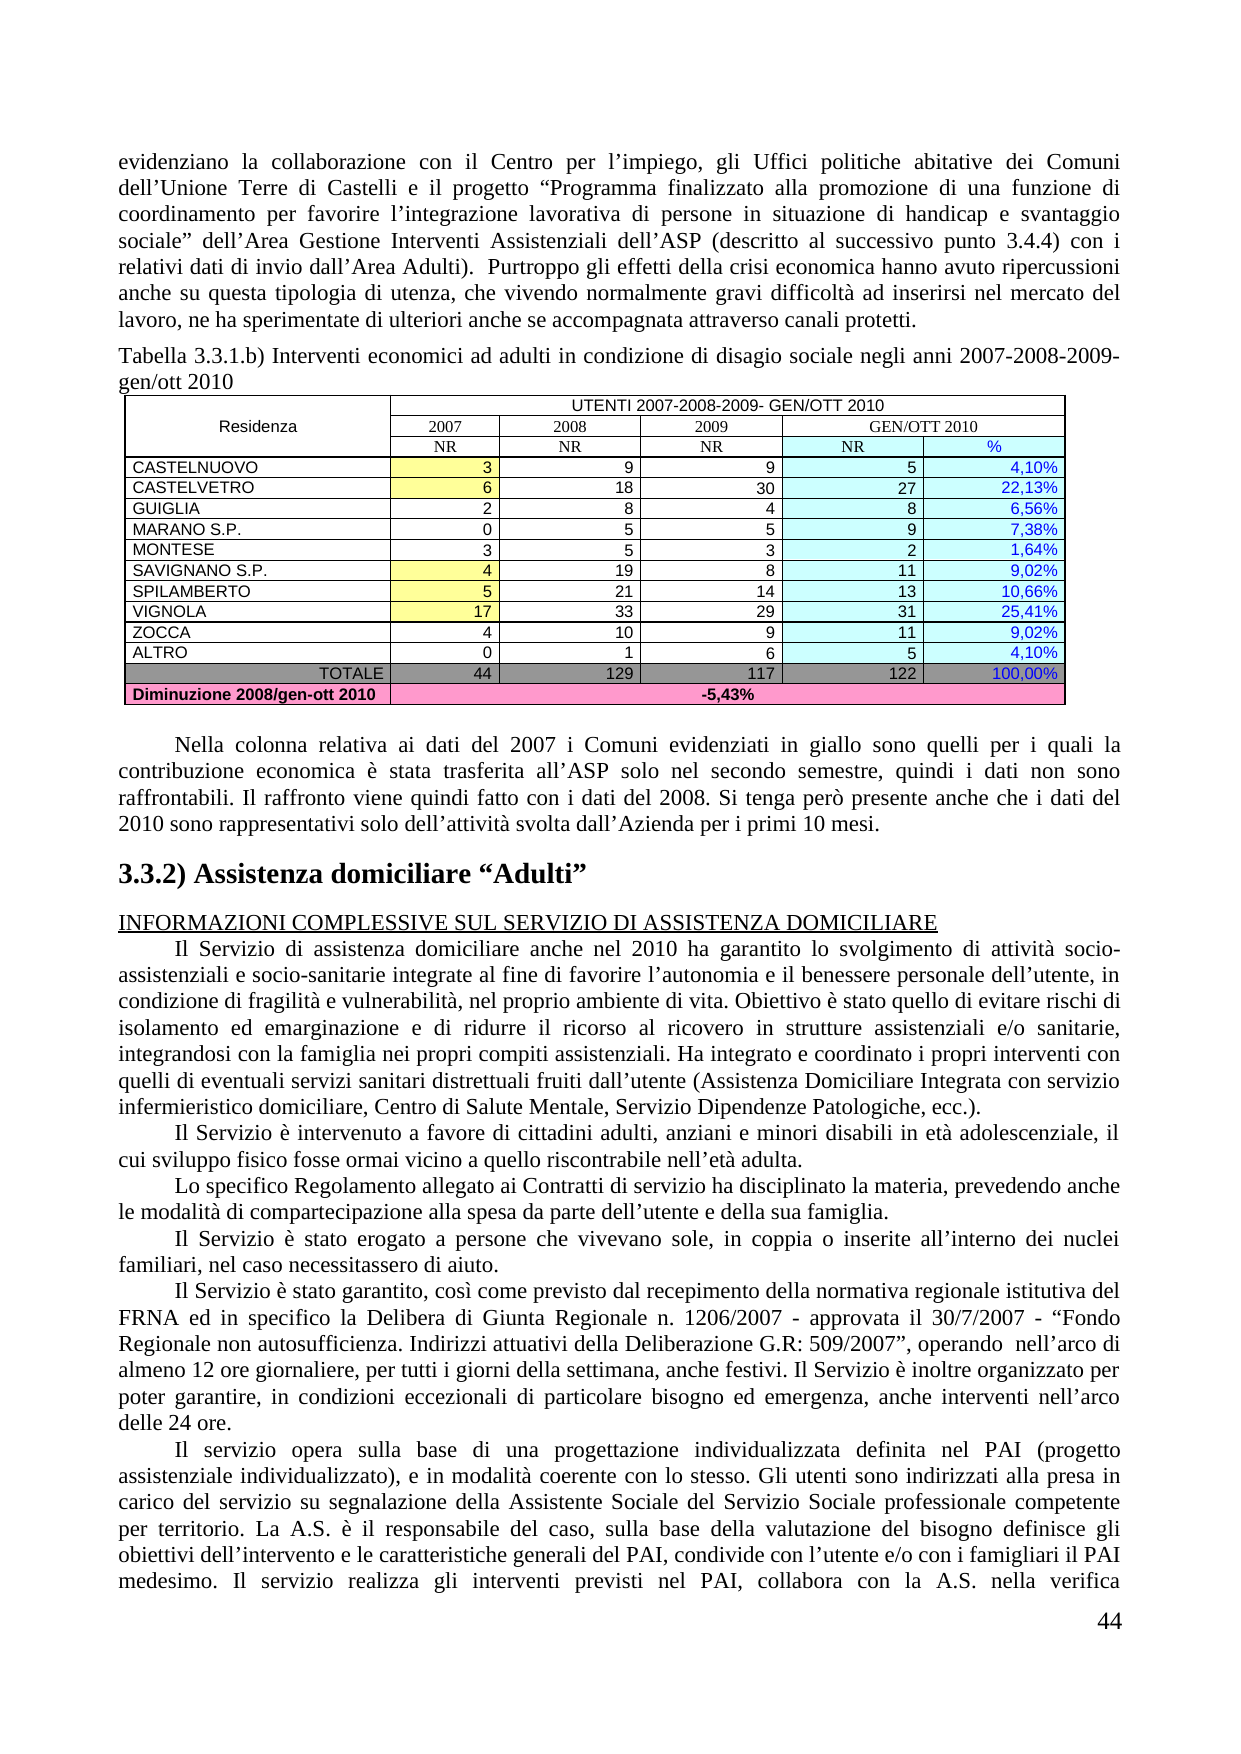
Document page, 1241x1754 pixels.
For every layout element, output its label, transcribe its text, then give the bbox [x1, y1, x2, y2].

table_cell 122 [783, 664, 923, 683]
table_cell NR [641, 437, 782, 456]
table_cell MARANO S.P. [126, 519, 390, 539]
table_cell VIGNOLA [126, 602, 390, 621]
table_cell 31 [783, 602, 923, 621]
table_cell MONTESE [126, 540, 390, 559]
table_cell 100,00% [924, 664, 1064, 683]
table_cell 4 [641, 499, 782, 518]
text Nella colonna relativa ai dati del 2007 i Comuni evidenziati in giallo sono quelli per i quali la contribuzione economica è stata trasferita all’ASP solo nel secondo semestre, quindi i dati non sono raffrontabili. Il raffronto viene quindi fatto con i dati del 2008. Si tenga però presente anche che i dati del 2010 sono rappresentativi solo dell’attività svolta dall’Azienda per i primi 10 mesi. [118, 731, 1122, 837]
table_cell 3 [641, 540, 782, 559]
table_cell 21 [500, 581, 640, 601]
table_cell ZOCCA [126, 623, 390, 642]
table_cell 6 [391, 478, 499, 498]
table_cell 44 [391, 664, 499, 683]
table_cell 117 [641, 664, 782, 683]
table_cell 11 [783, 561, 923, 580]
table_cell 25,41% [924, 602, 1064, 621]
table_cell 33 [500, 602, 640, 621]
table_cell CASTELNUOVO [126, 458, 390, 477]
text Lo specifico Regolamento allegato ai Contratti di servizio ha disciplinato la materia, prevedendo anche le modalità di compartecipazione alla spesa da parte dell’utente e della sua famiglia. [118, 1172, 1122, 1225]
table_cell -5,43% [391, 684, 1064, 704]
table_cell 8 [641, 561, 782, 580]
table_cell 8 [500, 499, 640, 518]
table_cell 5 [641, 519, 782, 539]
text Il Servizio è intervenuto a favore di cittadini adulti, anziani e minori disabili in età adolescenziale, il cui sviluppo fisico fosse ormai vicino a quello riscontrabile nell’età adulta. [118, 1119, 1122, 1172]
table_header Residenza [126, 396, 390, 456]
table_cell 5 [783, 458, 923, 477]
table_cell 0 [391, 519, 499, 539]
table_cell 2 [783, 540, 923, 559]
table_cell GEN/OTT 2010 [783, 416, 1064, 436]
table_cell GUIGLIA [126, 499, 390, 518]
table_cell 4,10% [924, 458, 1064, 477]
table_cell 2008 [500, 416, 640, 436]
table_cell 30 [641, 478, 782, 498]
table_cell 3 [391, 540, 499, 559]
table_cell 10 [500, 623, 640, 642]
table_cell 8 [783, 499, 923, 518]
table_cell ALTRO [126, 643, 390, 663]
table_cell % [924, 437, 1064, 456]
table_cell 18 [500, 478, 640, 498]
text 3.3.2) Assistenza domiciliare “Adulti” [118, 856, 1122, 889]
table_cell 19 [500, 561, 640, 580]
table_cell 11 [783, 623, 923, 642]
table_header UTENTI 2007-2008-2009- GEN/OTT 2010 [391, 396, 1064, 415]
table_cell 6,56% [924, 499, 1064, 518]
table_cell 9 [641, 623, 782, 642]
text Il Servizio è stato erogato a persone che vivevano sole, in coppia o inserite all’interno dei nuclei familiari, nel caso necessitassero di aiuto. [118, 1225, 1122, 1277]
table_cell 5 [500, 519, 640, 539]
table_cell 27 [783, 478, 923, 498]
table_cell 2009 [641, 416, 782, 436]
table_cell 9 [783, 519, 923, 539]
table_cell 29 [641, 602, 782, 621]
table_cell 2 [391, 499, 499, 518]
table_cell 22,13% [924, 478, 1064, 498]
table_cell 10,66% [924, 581, 1064, 601]
table_cell 7,38% [924, 519, 1064, 539]
table_cell 17 [391, 602, 499, 621]
text Il Servizio è stato garantito, così come previsto dal recepimento della normativa regionale istitutiva del FRNA ed in specifico la Delibera di Giunta Regionale n. 1206/2007 - approvata il 30/7/2007 - “Fondo Regionale non autosufficienza. Indirizzi attuativi della Deliberazione G.R: 509/2007”, operando nell’arco di almeno 12 ore giornaliere, per tutti i giorni della settimana, anche festivi. Il Servizio è inoltre organizzato per poter garantire, in condizioni eccezionali di particolare bisogno ed emergenza, anche interventi nell’arco delle 24 ore. [118, 1277, 1122, 1436]
text Il Servizio di assistenza domiciliare anche nel 2010 ha garantito lo svolgimento di attività socio-assistenziali e socio-sanitarie integrate al fine di favorire l’autonomia e il benessere personale dell’utente, in condizione di fragilità e vulnerabilità, nel proprio ambiente di vita. Obiettivo è stato quello di evitare rischi di isolamento ed emarginazione e di ridurre il ricorso al ricovero in strutture assistenziali e/o sanitarie, integrandosi con la famiglia nei propri compiti assistenziali. Ha integrato e coordinato i propri interventi con quelli di eventuali servizi sanitari distrettuali fruiti dall’utente (Assistenza Domiciliare Integrata con servizio infermieristico domiciliare, Centro di Salute Mentale, Servizio Dipendenze Patologiche, ecc.). [118, 935, 1122, 1119]
table_cell SPILAMBERTO [126, 581, 390, 601]
table_cell CASTELVETRO [126, 478, 390, 498]
table_cell 5 [783, 643, 923, 663]
table_cell TOTALE [126, 664, 390, 683]
table_cell NR [783, 437, 923, 456]
table_cell 4,10% [924, 643, 1064, 663]
text evidenziano la collaborazione con il Centro per l’impiego, gli Uffici politiche abitative dei Comuni dell’Unione Terre di Castelli e il progetto “Programma finalizzato alla promozione di una funzione di coordinamento per favorire l’integrazione lavorativa di persone in situazione di handicap e svantaggio sociale” dell’Area Gestione Interventi Assistenziali dell’ASP (descritto al successivo punto 3.4.4) con i relativi dati di invio dall’Area Adulti). Purtroppo gli effetti della crisi economica hanno avuto ripercussioni anche su questa tipologia di utenza, che vivendo normalmente gravi difficoltà ad inserirsi nel mercato del lavoro, ne ha sperimentate di ulteriori anche se accompagnata attraverso canali protetti. [118, 148, 1122, 332]
table_cell NR [500, 437, 640, 456]
table_cell 4 [391, 623, 499, 642]
text INFORMAZIONI COMPLESSIVE SUL SERVIZIO DI ASSISTENZA DOMICILIARE [118, 908, 1122, 935]
table_cell 5 [500, 540, 640, 559]
table_cell 5 [391, 581, 499, 601]
table_cell 3 [391, 458, 499, 477]
table_cell NR [391, 437, 499, 456]
table_cell 2007 [391, 416, 499, 436]
table_cell 9 [500, 458, 640, 477]
table_cell 9,02% [924, 561, 1064, 580]
table_cell 9 [641, 458, 782, 477]
text Tabella 3.3.1.b) Interventi economici ad adulti in condizione di disagio sociale negli anni 2007-2008-2009-gen/ott 2010 [118, 342, 1122, 394]
table_cell 0 [391, 643, 499, 663]
table_cell Diminuzione 2008/gen-ott 2010 [126, 684, 390, 704]
table_cell 4 [391, 561, 499, 580]
table_cell 1 [500, 643, 640, 663]
table_cell 9,02% [924, 623, 1064, 642]
table_cell 129 [500, 664, 640, 683]
table_cell 6 [641, 643, 782, 663]
text Il servizio opera sulla base di una progettazione individualizzata definita nel PAI (progetto assistenziale individualizzato), e in modalità coerente con lo stesso. Gli utenti sono indirizzati alla presa in carico del servizio su segnalazione della Assistente Sociale del Servizio Sociale professionale competente per territorio. La A.S. è il responsabile del caso, sulla base della valutazione del bisogno definisce gli obiettivi dell’intervento e le caratteristiche generali del PAI, condivide con l’utente e/o con i famigliari il PAI medesimo. Il servizio realizza gli interventi previsti nel PAI, collabora con la A.S. nella verifica [118, 1436, 1122, 1594]
table_cell SAVIGNANO S.P. [126, 561, 390, 580]
table_cell 13 [783, 581, 923, 601]
table_cell 1,64% [924, 540, 1064, 559]
table_cell 14 [641, 581, 782, 601]
